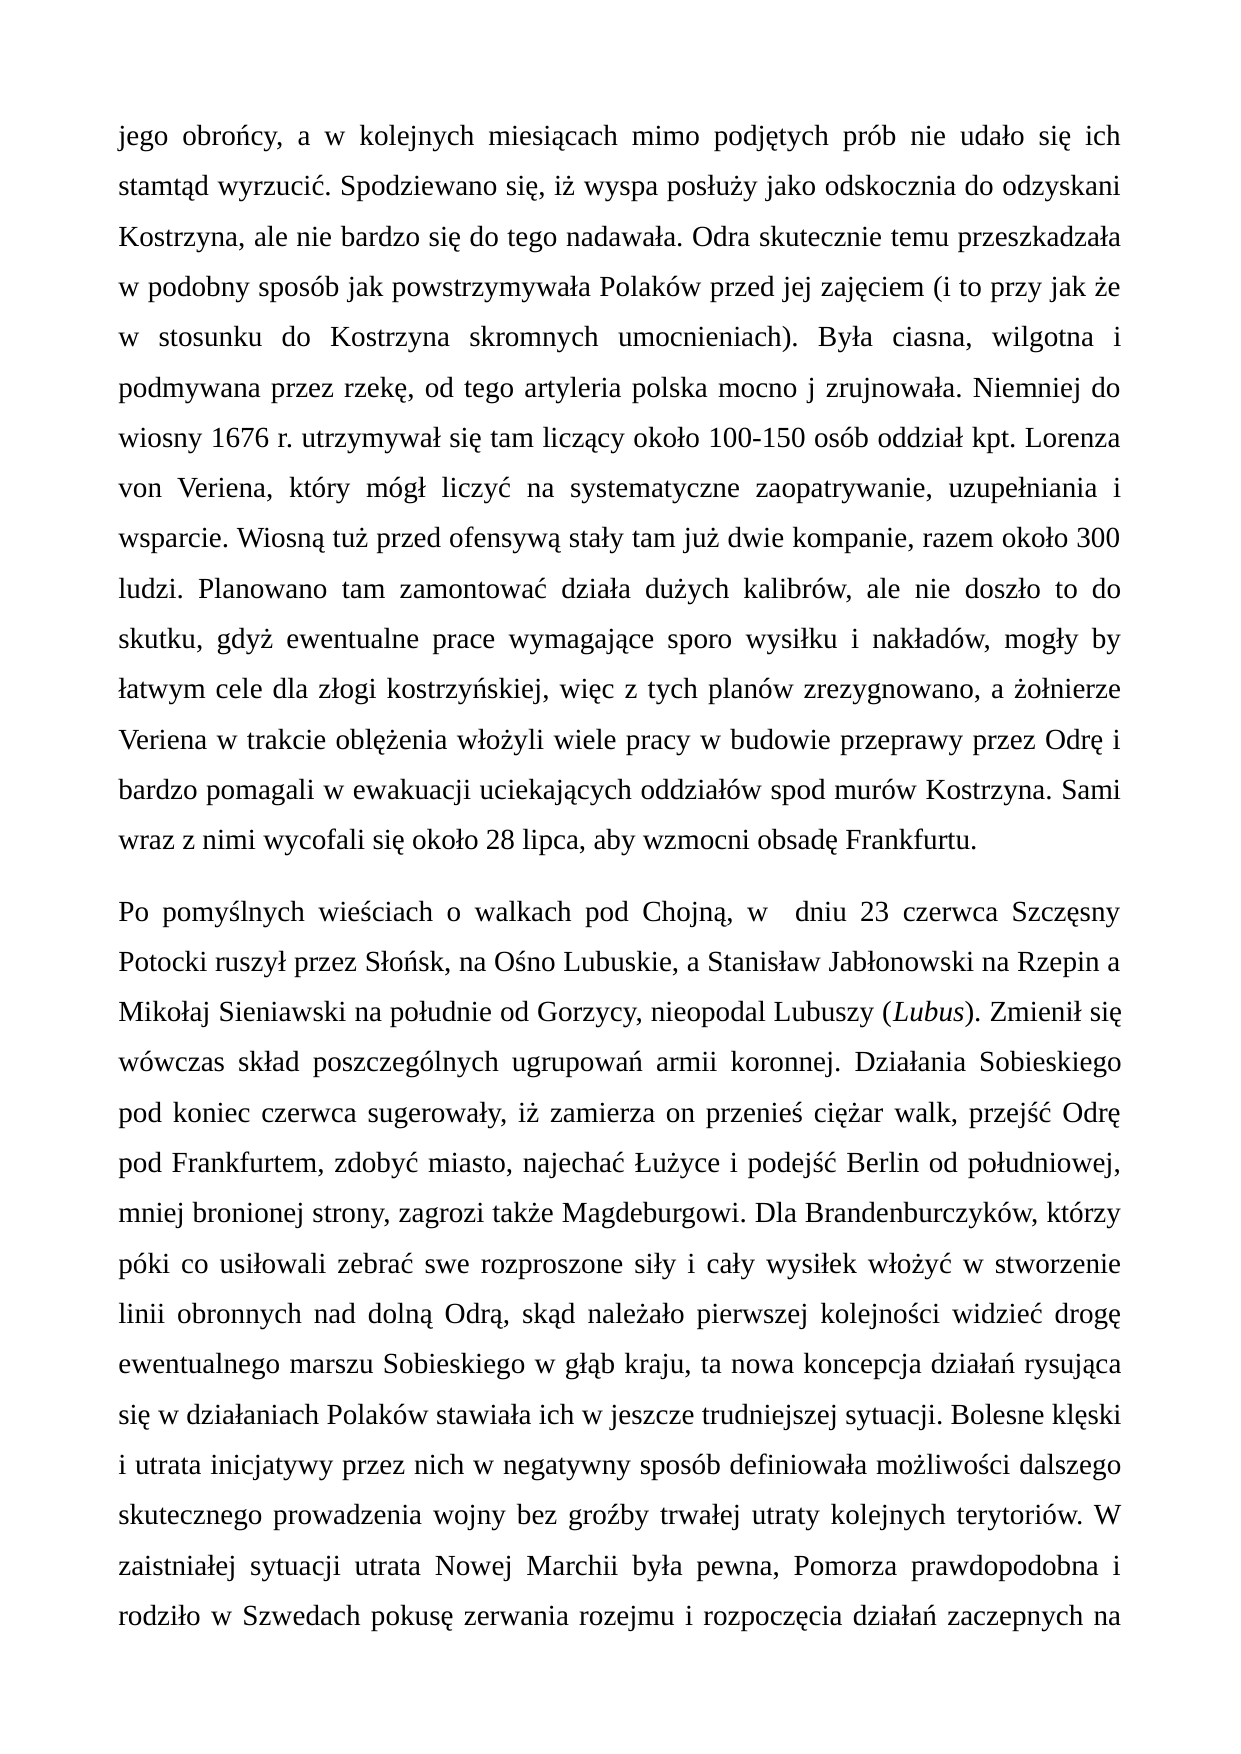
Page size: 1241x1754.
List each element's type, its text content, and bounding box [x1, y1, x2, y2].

text jego obrońcy, a w kolejnych miesiącach mimo podjętych prób nie udało się ich stamtąd wyrzucić. Spodziewano się, iż wyspa posłuży jako odskocznia do odzyskani Kostrzyna, ale nie bardzo się do tego nadawała. Odra skutecznie temu przeszkadzała w podobny sposób jak powstrzymywała Polaków przed jej zajęciem (i to przy jak że w stosunku do Kostrzyna skromnych umocnieniach). Była ciasna, wilgotna i podmywana przez rzekę, od tego artyleria polska mocno j zrujnowała. Niemniej do wiosny 1676 r. utrzymywał się tam liczący około 100-150 osób oddział kpt. Lorenza von Veriena, który mógł liczyć na systematyczne zaopatrywanie, uzupełniania i wsparcie. Wiosną tuż przed ofensywą stały tam już dwie kompanie, razem około 300 ludzi. Planowano tam zamontować działa dużych kalibrów, ale nie doszło to do skutku, gdyż ewentualne prace wymagające sporo wysiłku i nakładów, mogły by łatwym cele dla złogi kostrzyńskiej, więc z tych planów zrezygnowano, a żołnierze Veriena w trakcie oblężenia włożyli wiele pracy w budowie przeprawy przez Odrę i bardzo pomagali w ewakuacji uciekających oddziałów spod murów Kostrzyna. Sami wraz z nimi wycofali się około 28 lipca, aby wzmocni obsadę Frankfurtu. [118, 118, 1122, 856]
text Po pomyślnych wieściach o walkach pod Chojną, w dniu 23 czerwca Szczęsny Potocki ruszył przez Słońsk, na Ośno Lubuskie, a Stanisław Jabłonowski na Rzepin a Mikołaj Sieniawski na południe od Gorzycy, nieopodal Lubuszy (Lubus). Zmienił się wówczas skład poszczególnych ugrupowań armii koronnej. Działania Sobieskiego pod koniec czerwca sugerowały, iż zamierza on przenieś ciężar walk, przejść Odrę pod Frankfurtem, zdobyć miasto, najechać Łużyce i podejść Berlin od południowej, mniej bronionej strony, zagrozi także Magdeburgowi. Dla Brandenburczyków, którzy póki co usiłowali zebrać swe rozproszone siły i cały wysiłek włożyć w stworzenie linii obronnych nad dolną Odrą, skąd należało pierwszej kolejności widzieć drogę ewentualnego marszu Sobieskiego w głąb kraju, ta nowa koncepcja działań rysująca się w działaniach Polaków stawiała ich w jeszcze trudniejszej sytuacji. Bolesne klęski i utrata inicjatywy przez nich w negatywny sposób definiowała możliwości dalszego skutecznego prowadzenia wojny bez groźby trwałej utraty kolejnych terytoriów. W zaistniałej sytuacji utrata Nowej Marchii była pewna, Pomorza prawdopodobna i rodziło w Szwedach pokusę zerwania rozejmu i rozpoczęcia działań zaczepnych na [118, 894, 1122, 1632]
